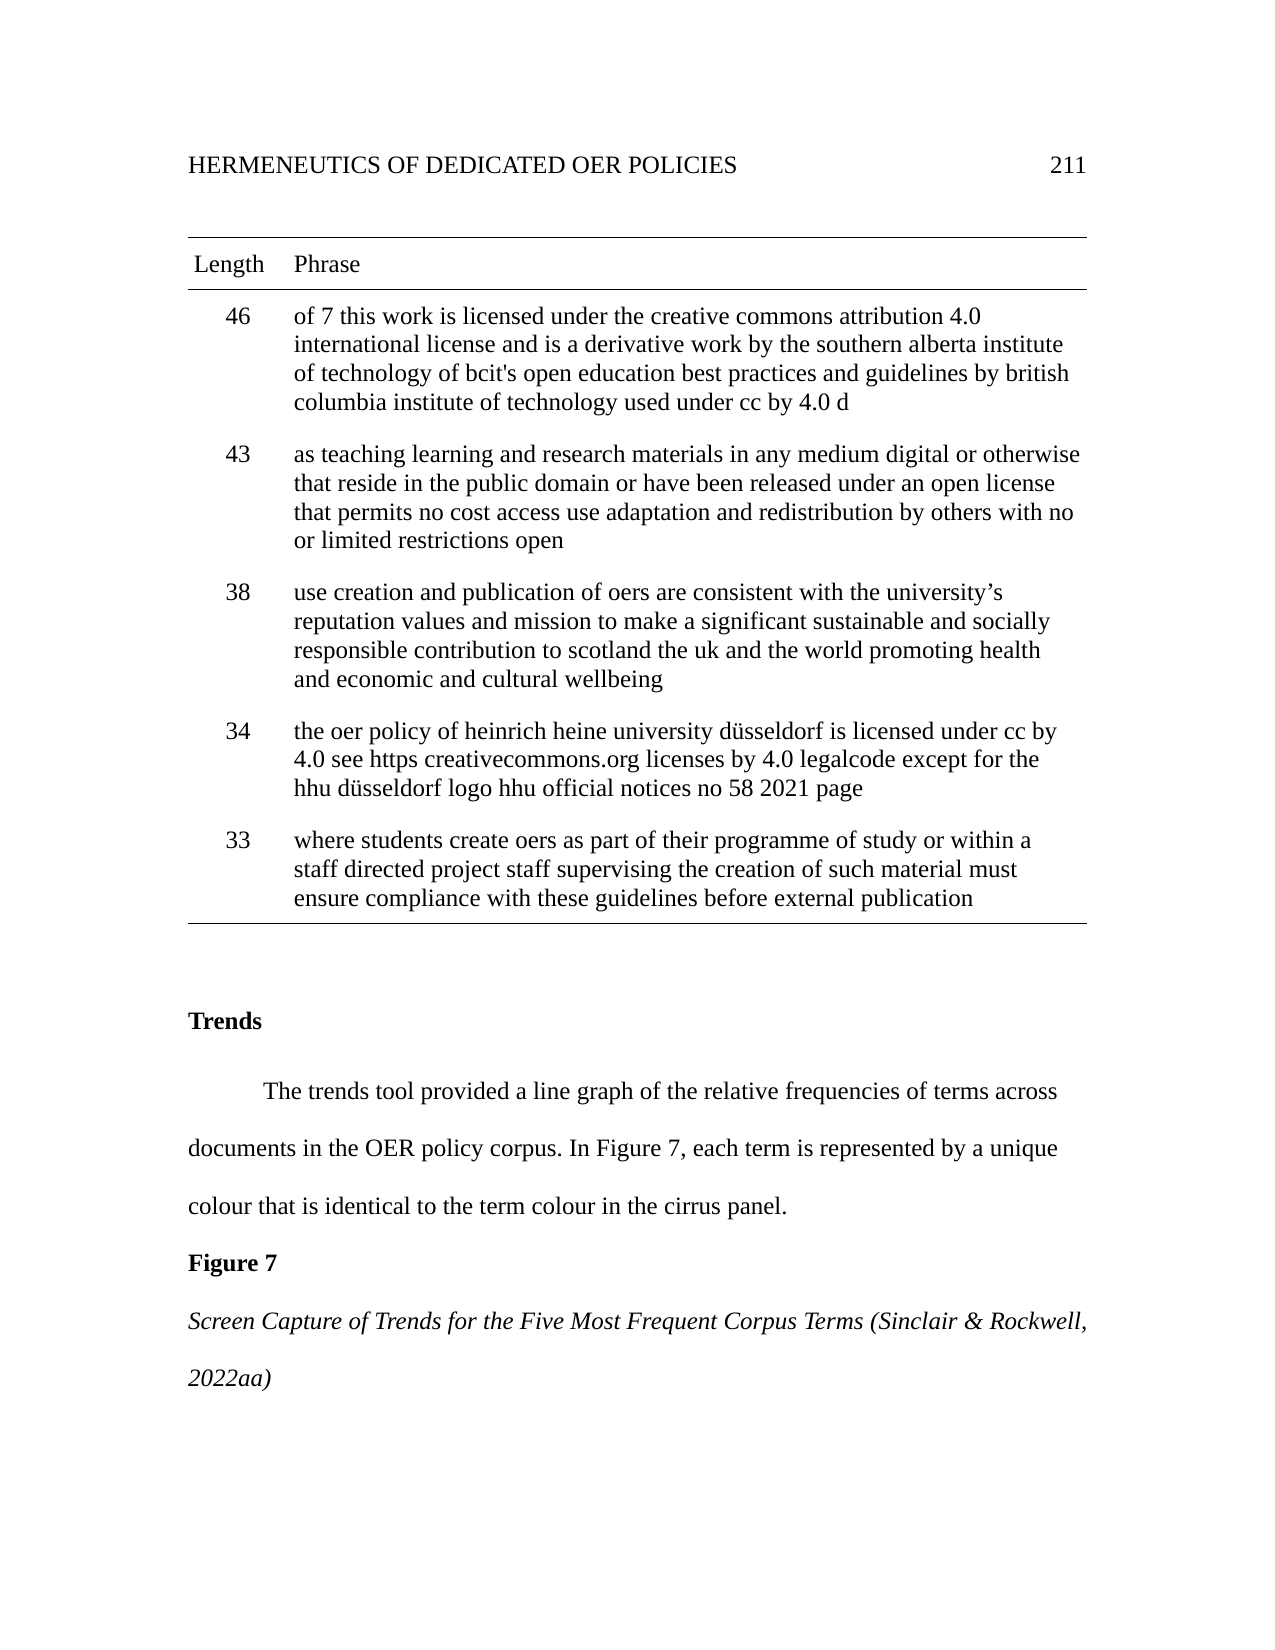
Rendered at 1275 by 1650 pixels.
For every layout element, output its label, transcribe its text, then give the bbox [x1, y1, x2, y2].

table_cell where students create oers as part of their programme of study or within a staff directed project staff supervising the creation of such material must ensure compliance with these guidelines before external publication [288, 814, 1087, 923]
table_cell as teaching learning and research materials in any medium digital or otherwise that reside in the public domain or have been released under an open license that permits no cost access use adaptation and redistribution by others with no or limited restrictions open [288, 428, 1087, 566]
table_cell 38 [188, 566, 288, 704]
table_cell of 7 this work is licensed under the creative commons attribution 4.0 international license and is a derivative work by the southern alberta institute of technology of bcit's open education best practices and guidelines by british columbia institute of technology used under cc by 4.0 d [288, 290, 1087, 427]
table_cell 43 [188, 428, 288, 566]
text The trends tool provided a line graph of the relative frequencies of terms across documents in the OER policy corpus. In Figure 7, each term is represented by a unique colour that is identical to the term colour in the cirrus panel. [188, 1076, 1087, 1220]
table_cell 46 [188, 290, 288, 427]
subtitle Trends [188, 1006, 1087, 1035]
table_cell 33 [188, 814, 288, 923]
table_header Length [188, 238, 288, 289]
table_cell the oer policy of heinrich heine university düsseldorf is licensed under cc by 4.0 see https creativecommons.org licenses by 4.0 legalcode except for the hhu düsseldorf logo hhu official notices no 58 2021 page [288, 704, 1087, 814]
table_cell 34 [188, 704, 288, 814]
table_header Phrase [288, 238, 1087, 289]
text Figure 7 Screen Capture of Trends for the Five Most Frequent Corpus Terms (Sinclair & Rockwell, 2022aa) [188, 1248, 1087, 1392]
table_cell use creation and publication of oers are consistent with the university’s reputation values and mission to make a significant sustainable and socially responsible contribution to scotland the uk and the world promoting health and economic and cultural wellbeing [288, 566, 1087, 704]
